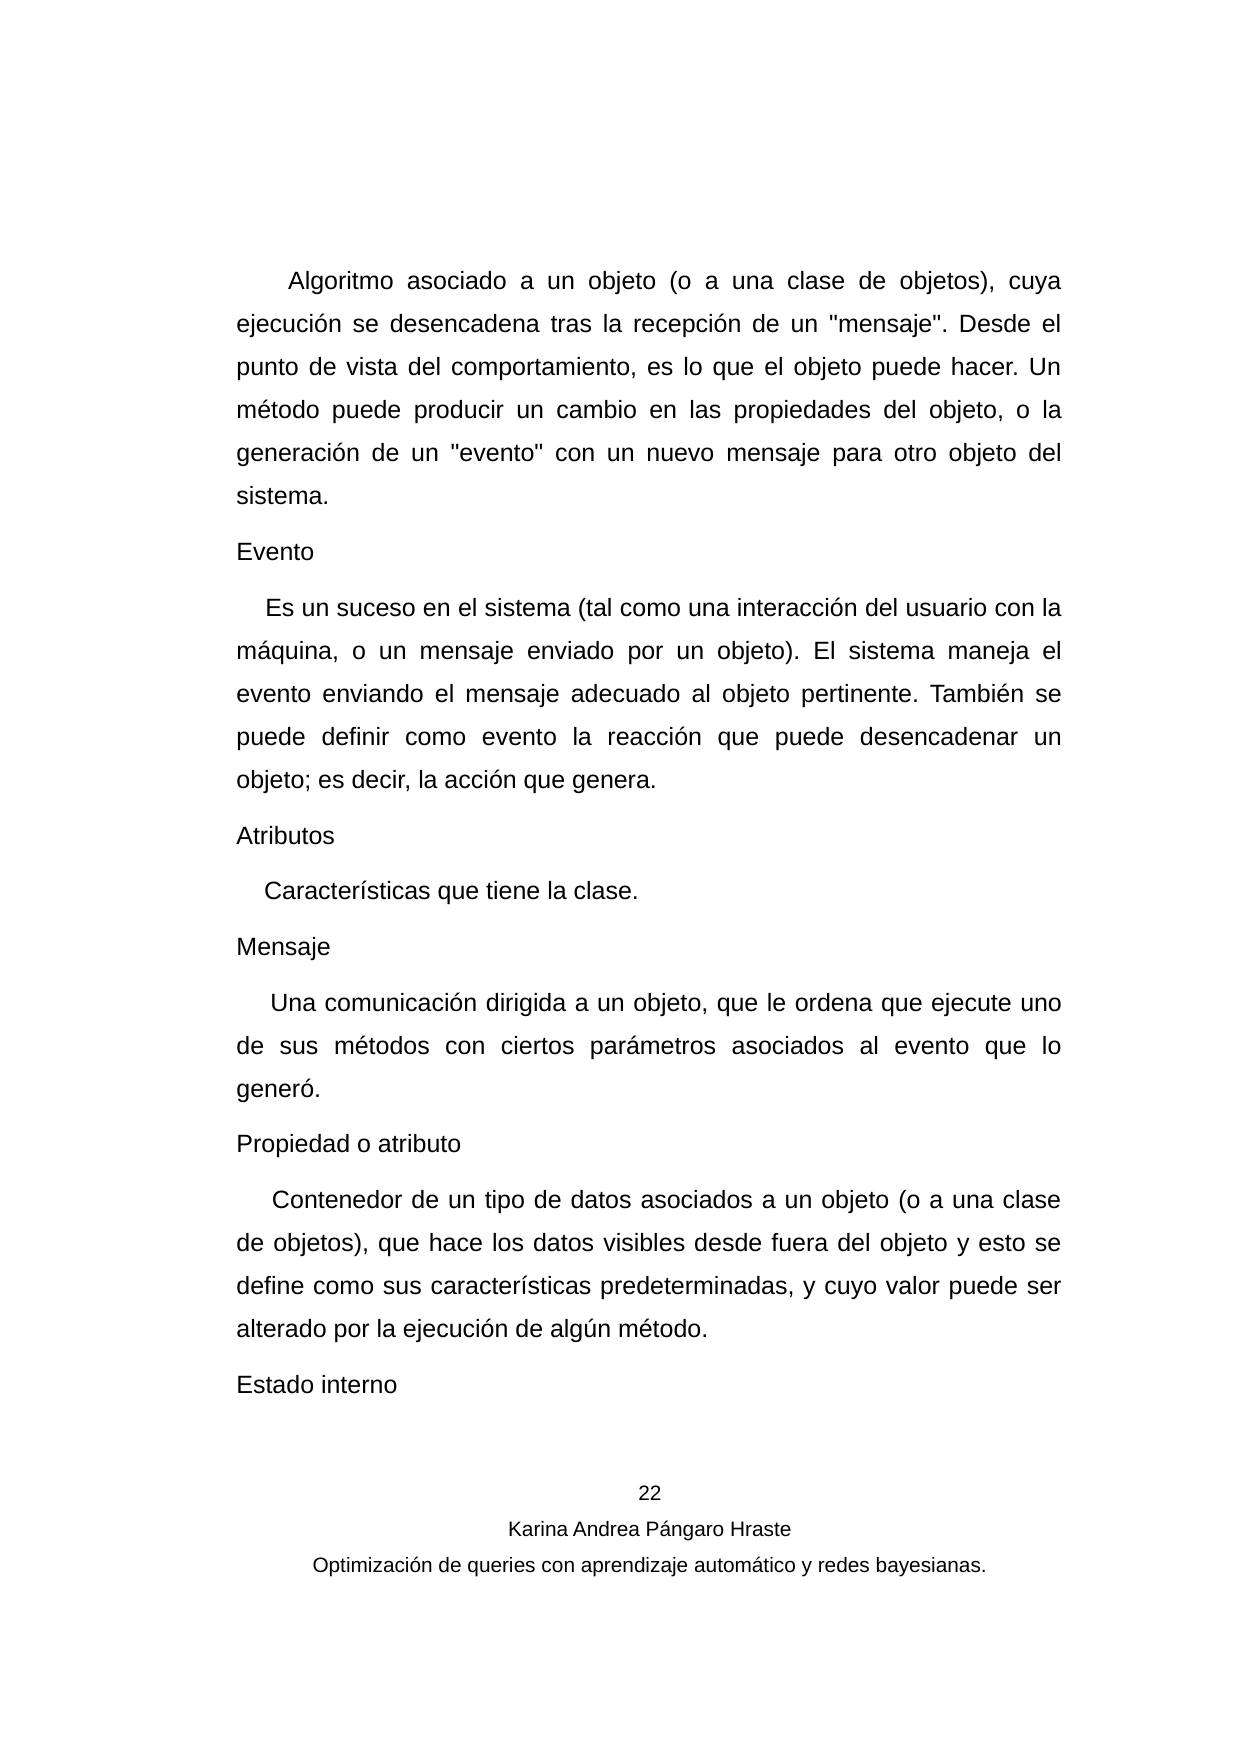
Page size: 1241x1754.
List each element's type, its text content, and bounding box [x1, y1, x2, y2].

text Algoritmo asociado a un objeto (o a una clase de objetos), cuya ejecución se desencadena tras la recepción de un "mensaje". Desde el punto de vista del comportamiento, es lo que el objeto puede hacer. Un método puede producir un cambio en las propiedades del objeto, o la generación de un "evento" con un nuevo mensaje para otro objeto del sistema. [236, 266, 1063, 510]
text Evento [236, 537, 1063, 566]
text Es un suceso en el sistema (tal como una interacción del usuario con la máquina, o un mensaje enviado por un objeto). El sistema maneja el evento enviando el mensaje adecuado al objeto pertinente. También se puede definir como evento la reacción que puede desencadenar un objeto; es decir, la acción que genera. [236, 593, 1063, 794]
text Estado interno [236, 1370, 1063, 1399]
text Una comunicación dirigida a un objeto, que le ordena que ejecute uno de sus métodos con ciertos parámetros asociados al evento que lo generó. [236, 988, 1063, 1103]
text Mensaje [236, 932, 1063, 961]
text Propiedad o atributo [236, 1129, 1063, 1158]
text Atributos [236, 821, 1063, 849]
text Características que tiene la clase. [236, 876, 1063, 905]
text Contenedor de un tipo de datos asociados a un objeto (o a una clase de objetos), que hace los datos visibles desde fuera del objeto y esto se define como sus características predeterminadas, y cuyo valor puede ser alterado por la ejecución de algún método. [236, 1185, 1063, 1343]
